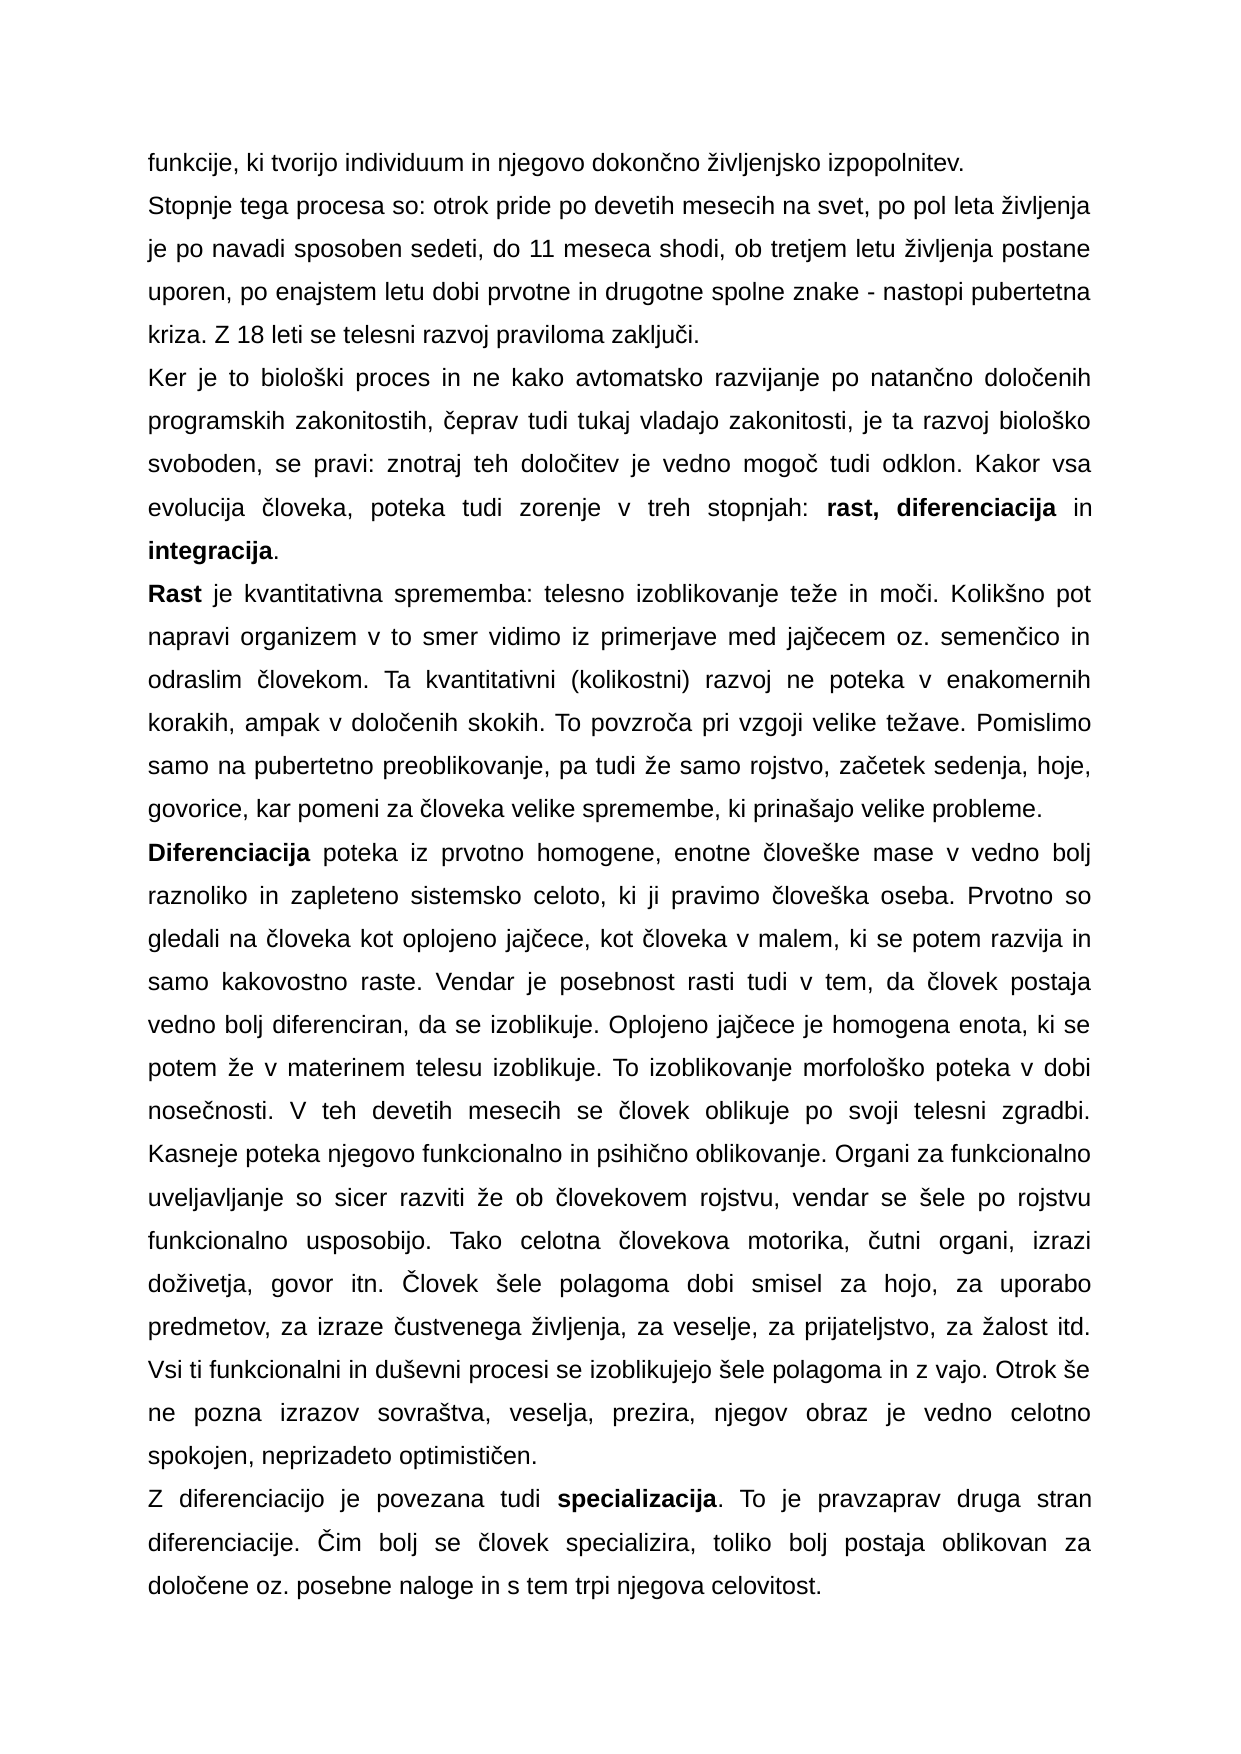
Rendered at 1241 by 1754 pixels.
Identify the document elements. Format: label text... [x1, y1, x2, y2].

text Diferenciacija poteka iz prvotno homogene, enotne človeške mase v vedno bolj raznoliko in zapleteno sistemsko celoto, ki ji pravimo človeška oseba. Prvotno so gledali na človeka kot oplojeno jajčece, kot človeka v malem, ki se potem razvija in samo kakovostno raste. Vendar je posebnost rasti tudi v tem, da človek postaja vedno bolj diferenciran, da se izoblikuje. Oplojeno jajčece je homogena enota, ki se potem že v materinem telesu izoblikuje. To izoblikovanje morfološko poteka v dobi nosečnosti. V teh devetih mesecih se človek oblikuje po svoji telesni zgradbi. Kasneje poteka njegovo funkcionalno in psihično oblikovanje. Organi za funkcionalno uveljavljanje so sicer razviti že ob človekovem rojstvu, vendar se šele po rojstvu funkcionalno usposobijo. Tako celotna človekova motorika, čutni organi, izrazi doživetja, govor itn. Človek šele polagoma dobi smisel za hojo, za uporabo predmetov, za izraze čustvenega življenja, za veselje, za prijateljstvo, za žalost itd. Vsi ti funkcionalni in duševni procesi se izoblikujejo šele polagoma in z vajo. Otrok še ne pozna izrazov sovraštva, veselja, prezira, njegov obraz je vedno celotno spokojen, neprizadeto optimističen. [148, 838, 1093, 1470]
text Stopnje tega procesa so: otrok pride po devetih mesecih na svet, po pol leta življenja je po navadi sposoben sedeti, do 11 meseca shodi, ob tretjem letu življenja postane uporen, po enajstem letu dobi prvotne in drugotne spolne znake - nastopi pubertetna kriza. Z 18 leti se telesni razvoj praviloma zaključi. [148, 191, 1093, 349]
text Rast je kvantitativna sprememba: telesno izoblikovanje teže in moči. Kolikšno pot napravi organizem v to smer vidimo iz primerjave med jajčecem oz. semenčico in odraslim človekom. Ta kvantitativni (kolikostni) razvoj ne poteka v enakomernih korakih, ampak v določenih skokih. To povzroča pri vzgoji velike težave. Pomislimo samo na pubertetno preoblikovanje, pa tudi že samo rojstvo, začetek sedenja, hoje, govorice, kar pomeni za človeka velike spremembe, ki prinašajo velike probleme. [148, 579, 1093, 823]
text funkcije, ki tvorijo individuum in njegovo dokončno življenjsko izpopolnitev. [148, 148, 1093, 176]
text Z diferenciacijo je povezana tudi specializacija. To je pravzaprav druga stran diferenciacije. Čim bolj se človek specializira, toliko bolj postaja oblikovan za določene oz. posebne naloge in s tem trpi njegova celovitost. [148, 1484, 1093, 1599]
text Ker je to biološki proces in ne kako avtomatsko razvijanje po natančno določenih programskih zakonitostih, čeprav tudi tukaj vladajo zakonitosti, je ta razvoj biološko svoboden, se pravi: znotraj teh določitev je vedno mogoč tudi odklon. Kakor vsa evolucija človeka, poteka tudi zorenje v treh stopnjah: rast, diferenciacija in integracija. [148, 363, 1093, 564]
